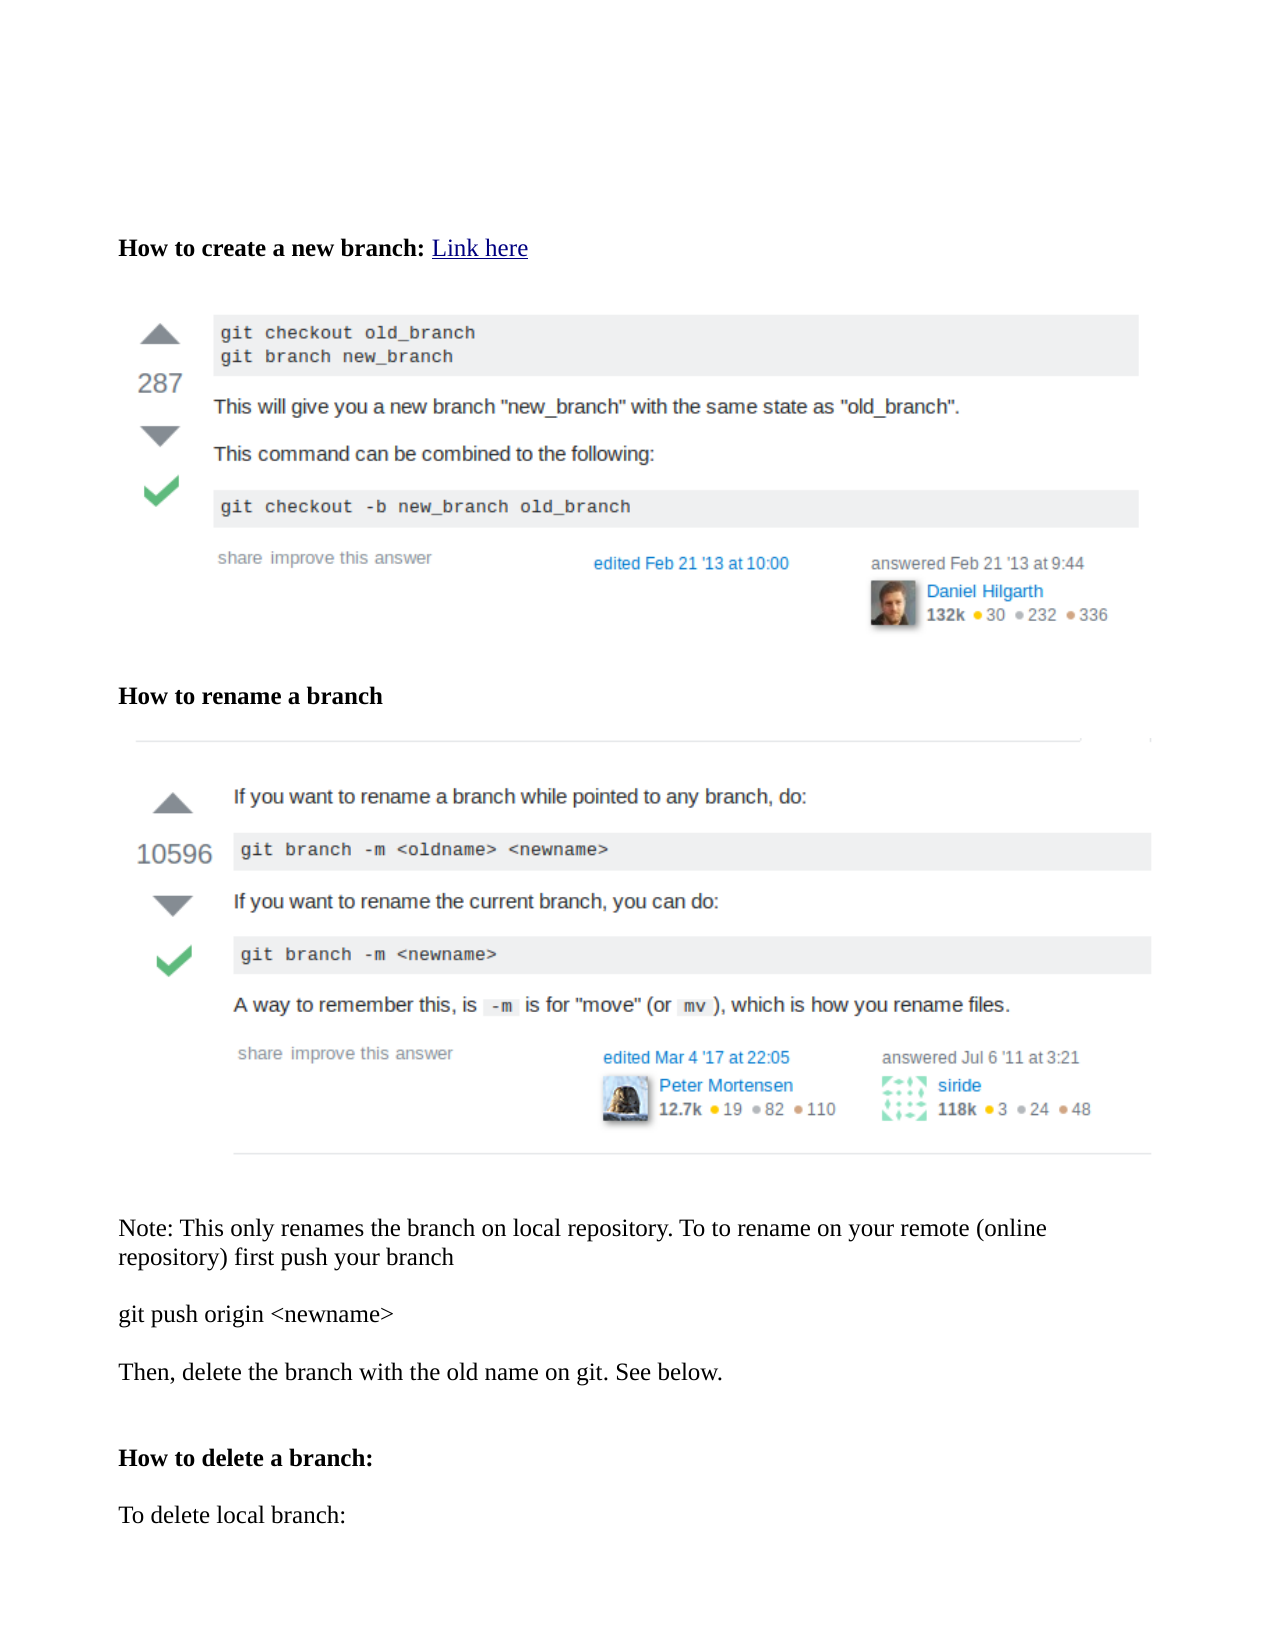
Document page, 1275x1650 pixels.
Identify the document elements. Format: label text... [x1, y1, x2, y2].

text How to rename a branch [118, 681, 1157, 710]
text How to create a new branch: Link here [118, 233, 1157, 262]
picture [118, 738, 1157, 1156]
text Then, delete the branch with the old name on git. See below. [118, 1357, 1157, 1386]
text Note: This only renames the branch on local repository. To to rename on your remote (online repository) first push your branch [118, 1213, 1157, 1271]
text How to delete a branch: [118, 1443, 1157, 1472]
text To delete local branch: [118, 1501, 1157, 1529]
text git push origin <newname> [118, 1299, 1157, 1328]
picture [118, 290, 1157, 653]
